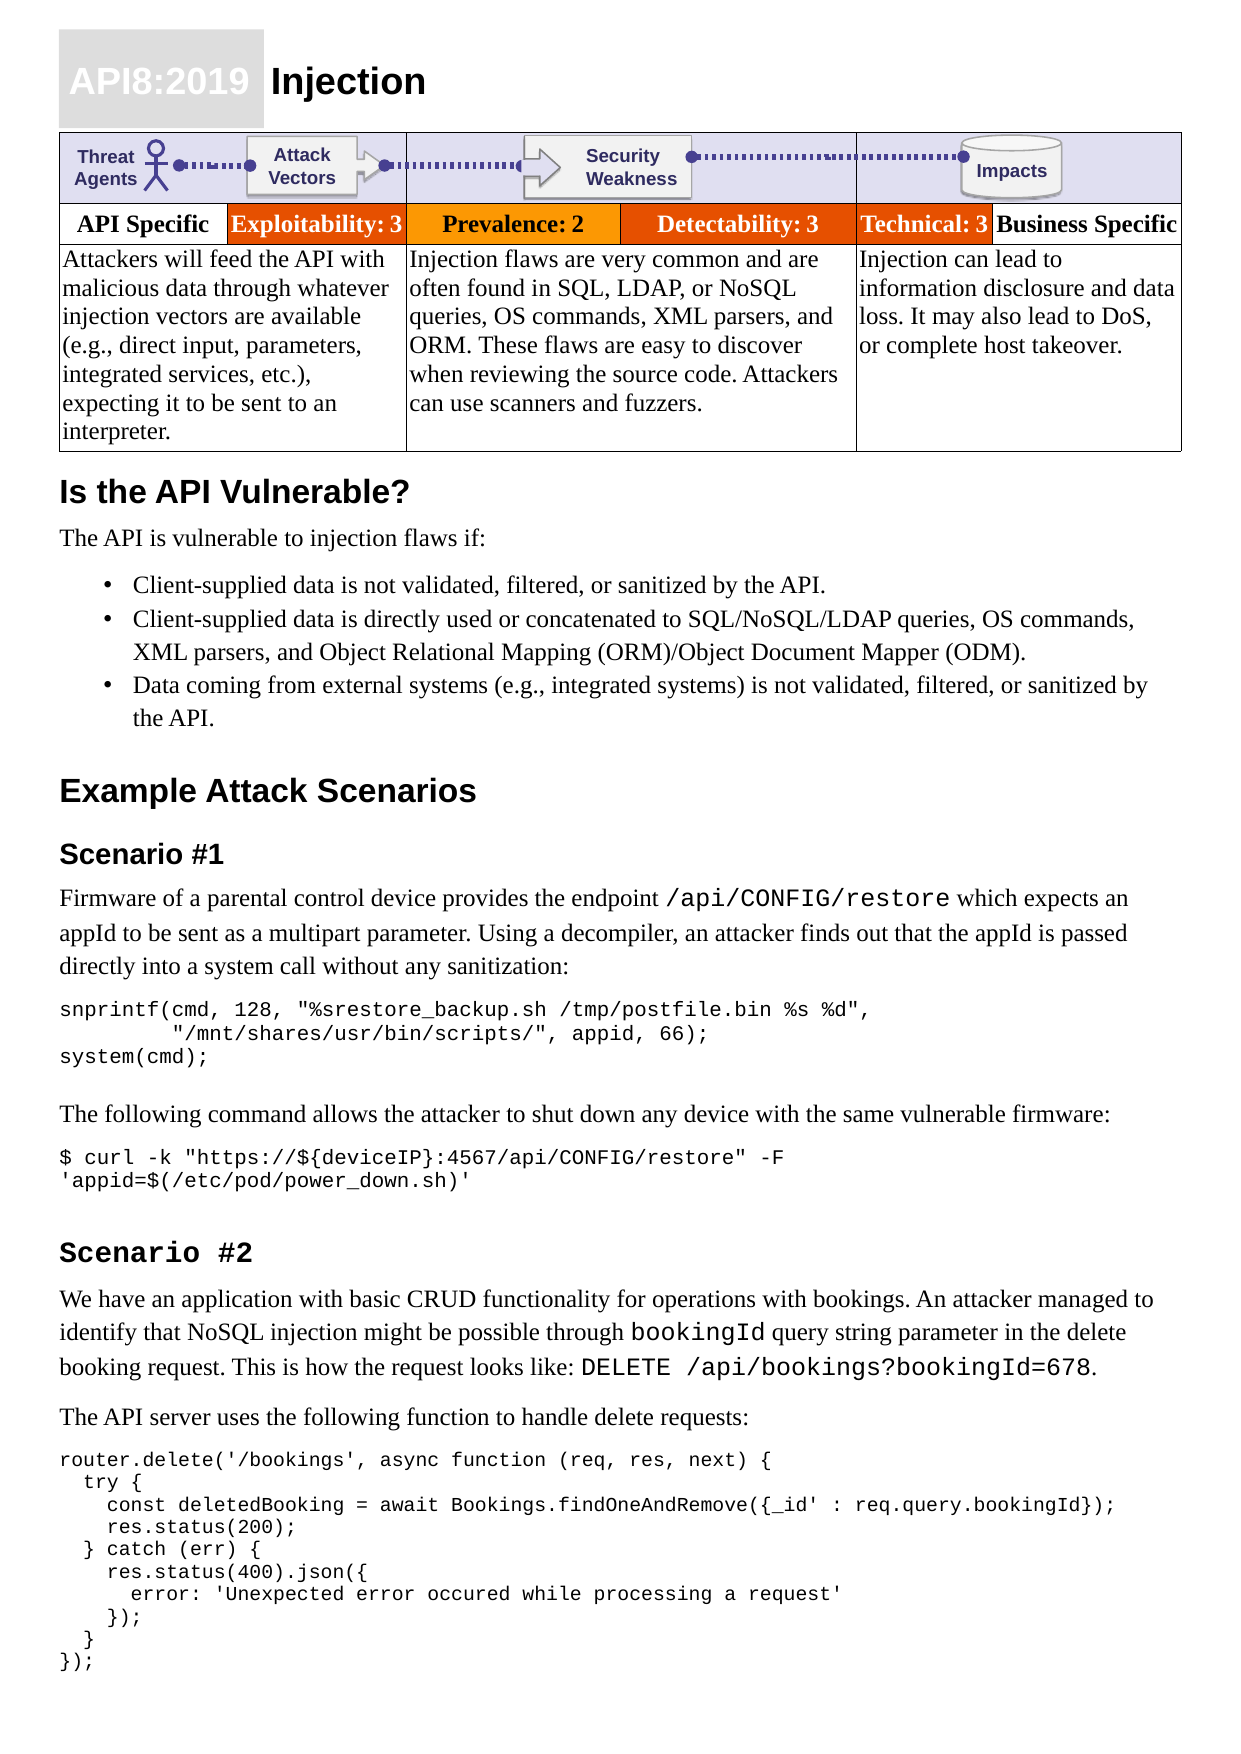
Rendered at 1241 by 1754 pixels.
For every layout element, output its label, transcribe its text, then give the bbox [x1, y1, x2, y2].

subtitle Scenario #1 [59, 837, 1181, 871]
list Client-supplied data is directly used or concatenated to SQL/NoSQL/LDAP queries, OS commands, XML parsers, and Object Relational Mapping (ORM)/Object Document Mapper (ODM). [103, 604, 1181, 665]
text The API is vulnerable to injection flaws if: [59, 523, 1181, 552]
text res.status(200); [59, 1517, 1181, 1539]
text snprintf(cmd, 128, "%srestore_backup.sh /tmp/postfile.bin %s %d", [59, 999, 1181, 1022]
table_cell Prevalence: 2 [407, 204, 620, 244]
text "/mnt/shares/usr/bin/scripts/", appid, 66); [59, 1022, 1181, 1046]
table_header [992, 133, 1181, 203]
table_cell Injection can lead to information disclosure and data loss. It may also lead to DoS, or complete host takeover. [857, 245, 1181, 451]
text router.delete('/bookings', async function (req, res, next) { [59, 1450, 1181, 1472]
list Client-supplied data is not validated, filtered, or sanitized by the API. [103, 571, 1181, 599]
table_cell Attackers will feed the API with malicious data through whatever injection vectors are available (e.g., direct input, parameters, integrated services, etc.), expecting it to be sent to an interpreter. [60, 245, 406, 451]
table_cell API Specific [60, 204, 227, 244]
text We have an application with basic CRUD functionality for operations with bookings. An attacker managed to identify that NoSQL injection might be possible through bookingId query string parameter in the delete booking request. This is how the request looks like: DELETE /api/bookings?bookingId=678. [59, 1284, 1181, 1383]
text $ curl -k "https://${deviceIP}:4567/api/CONFIG/restore" -F 'appid=$(/etc/pod/power_down.sh)' [59, 1147, 1181, 1194]
table_header [227, 133, 406, 203]
list Data coming from external systems (e.g., integrated systems) is not validated, filtered, or sanitized by the API. [103, 670, 1181, 731]
subtitle Scenario #2 [59, 1238, 1181, 1272]
text } catch (err) { [59, 1539, 1181, 1562]
text const deletedBooking = await Bookings.findOneAndRemove({_id' : req.query.bookingId}); [59, 1494, 1181, 1517]
table_cell Technical: 3 [857, 204, 992, 244]
table_cell Business Specific [993, 204, 1181, 244]
text The following command allows the attacker to shut down any device with the same vulnerable firmware: [59, 1099, 1181, 1128]
text }); [59, 1607, 1181, 1629]
subtitle Is the API Vulnerable? [59, 472, 1181, 511]
text try { [59, 1472, 1181, 1494]
subtitle Example Attack Scenarios [59, 771, 1181, 810]
table_cell Exploitability: 3 [228, 204, 406, 244]
text Firmware of a parental control device provides the endpoint /api/CONFIG/restore which expects an appId to be sent as a multipart parameter. Using a decompiler, an attacker finds out that the appId is passed directly into a system call without any sanitization: [59, 883, 1181, 980]
table_cell Injection flaws are very common and are often found in SQL, LDAP, or NoSQL queries, OS commands, XML parsers, and ORM. These flaws are easy to discover when reviewing the source code. Attackers can use scanners and fuzzers. [407, 245, 856, 451]
text system(cmd); [59, 1046, 1181, 1070]
text } }); [59, 1629, 1181, 1674]
text error: 'Unexpected error occured while processing a request' [59, 1584, 1181, 1607]
table_header [620, 133, 856, 203]
table_header [857, 133, 992, 203]
table_header [407, 133, 620, 203]
table_header [60, 133, 227, 203]
text res.status(400).json({ [59, 1562, 1181, 1584]
table_cell Detectability: 3 [621, 204, 856, 244]
text The API server uses the following function to handle delete requests: [59, 1402, 1181, 1431]
